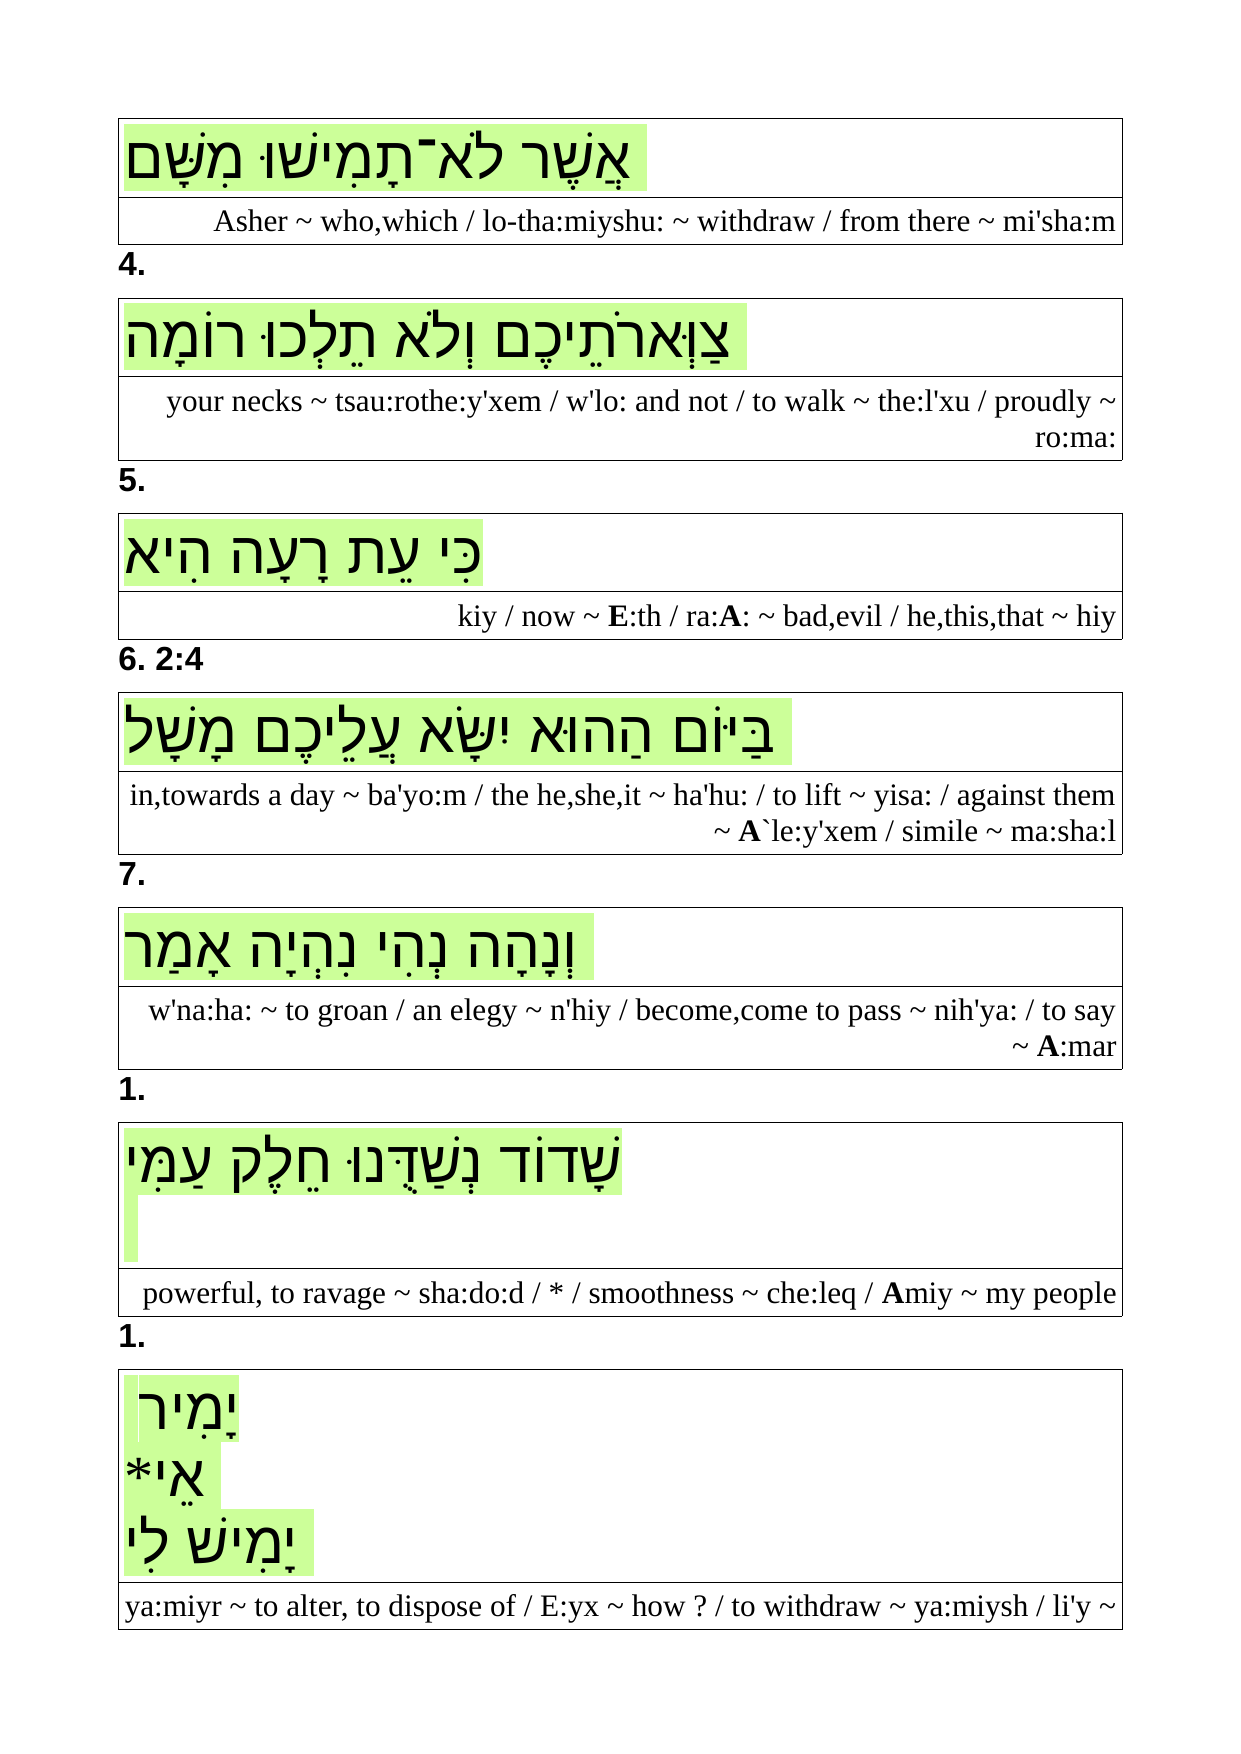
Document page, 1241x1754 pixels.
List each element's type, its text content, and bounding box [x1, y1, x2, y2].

text 6. 2:4 [118, 640, 1122, 677]
table_cell in,towards a day ~ ba'yo:m / the he,she,it ~ ha'hu: / to lift ~ yisa: / against them ~ A`le:y'xem / simile ~ ma:sha:l [119, 772, 1122, 854]
table_header בַּיּוֹם הַהוּא יִשָּׂא עֲלֵיכֶם מָשָׁל [119, 693, 1122, 771]
table_cell kiy / now ~ E:th / ra:A: ~ bad,evil / he,this,that ~ hiy [119, 592, 1122, 639]
table_header יָמִיר *אֵי יָמִישׁ לִי [119, 1370, 1122, 1582]
table_cell w'na:ha: ~ to groan / an elegy ~ n'hiy / become,come to pass ~ nih'ya: / to say ~ A:mar [119, 987, 1122, 1069]
text 1. [118, 1070, 1122, 1108]
text 7. [118, 855, 1122, 892]
text 4. [118, 245, 1122, 283]
table_header אֲשֶׁר לֹא־תָמִישׁוּ מִשָּׁם [119, 119, 1122, 197]
table_cell ya:miyr ~ to alter, to dispose of / E:yx ~ how ? / to withdraw ~ ya:miysh / li'y ~ [119, 1583, 1122, 1629]
table_header וְנָהָה נְהִי נִהְיָה אָמַר [119, 908, 1122, 986]
text 1. [118, 1317, 1122, 1354]
table_cell powerful, to ravage ~ sha:do:d / * / smoothness ~ che:leq / Amiy ~ my people [119, 1269, 1122, 1316]
table_header שָׁדוֹד נְשַׁדֻּנוּ חֵלֶק עַמִּי [119, 1123, 1122, 1268]
table_cell your necks ~ tsau:rothe:y'xem / w'lo: and not / to walk ~ the:l'xu / proudly ~ ro:ma: [119, 377, 1122, 459]
table_header צַוְּארֹתֵיכֶם וְלֹא תֵלְכוּ רוֹמָה [119, 299, 1122, 376]
table_cell Asher ~ who,which / lo-tha:miyshu: ~ withdraw / from there ~ mi'sha:m [119, 198, 1122, 244]
table_header כִּי עֵת רָעָה הִיא [119, 514, 1122, 591]
text 5. [118, 461, 1122, 498]
